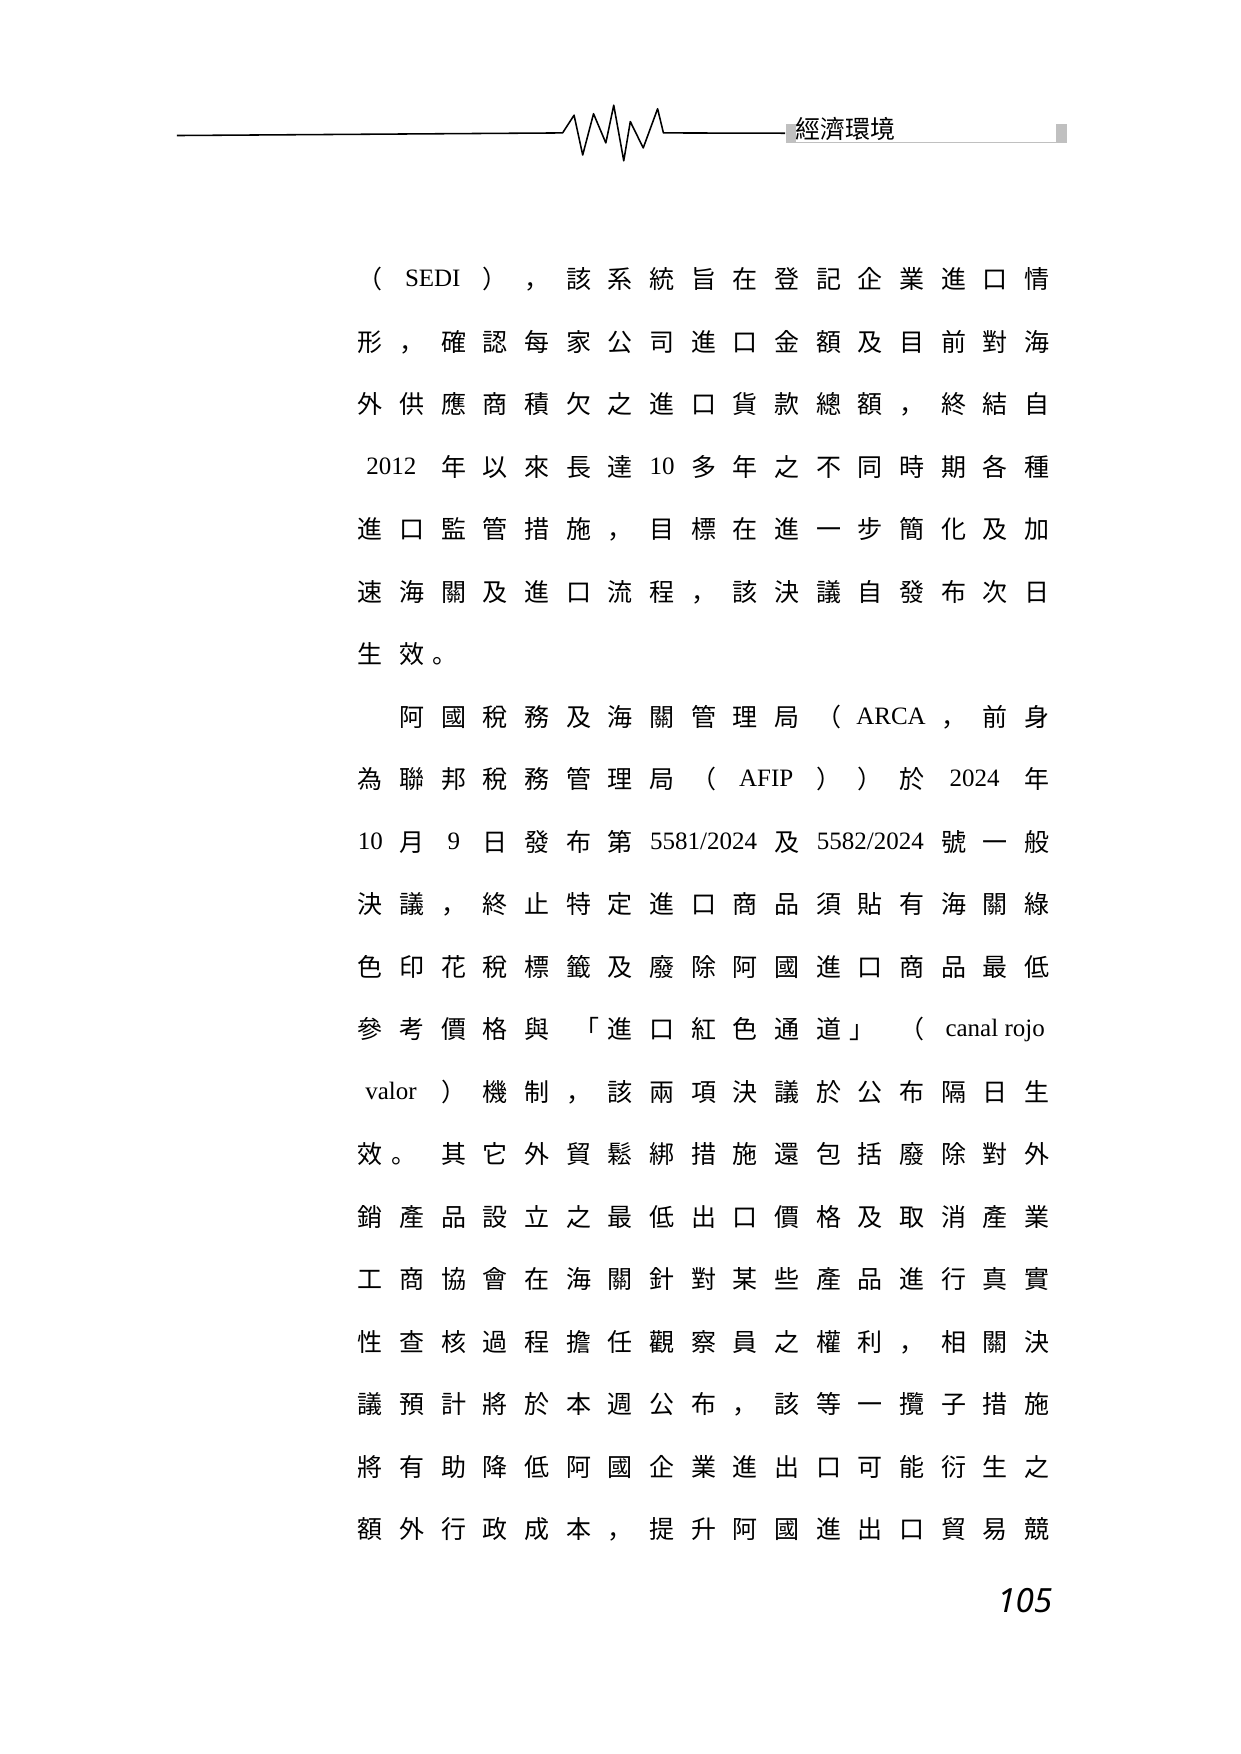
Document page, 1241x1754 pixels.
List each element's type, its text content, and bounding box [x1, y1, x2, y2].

text （SEDI），該系統旨在登記企業進口情形，確認每家公司進口金額及目前對海外供應商積欠之進口貨款總額，終結自2012年以來長達10多年之不同時期各種進口監管措施，目標在進一步簡化及加速海關及進口流程，該決議自發布次日生效。 [281, 236, 1058, 674]
text 阿國稅務及海關管理局（ARCA，前身為聯邦稅務管理局（AFIP））於2024年10月9日發布第5581/2024及5582/2024號一般決議，終止特定進口商品須貼有海關綠色印花稅標籤及廢除阿國進口商品最低參考價格與「進口紅色通道」（canal rojo valor）機制，該兩項決議於公布隔日生效。其它外貿鬆綁措施還包括廢除對外銷產品設立之最低出口價格及取消產業工商協會在海關針對某些產品進行真實性查核過程擔任觀察員之權利，相關決議預計將於本週公布，該等一攬子措施將有助降低阿國企業進出口可能衍生之額外行政成本，提升阿國進出口貿易競 [330, 674, 1058, 1549]
